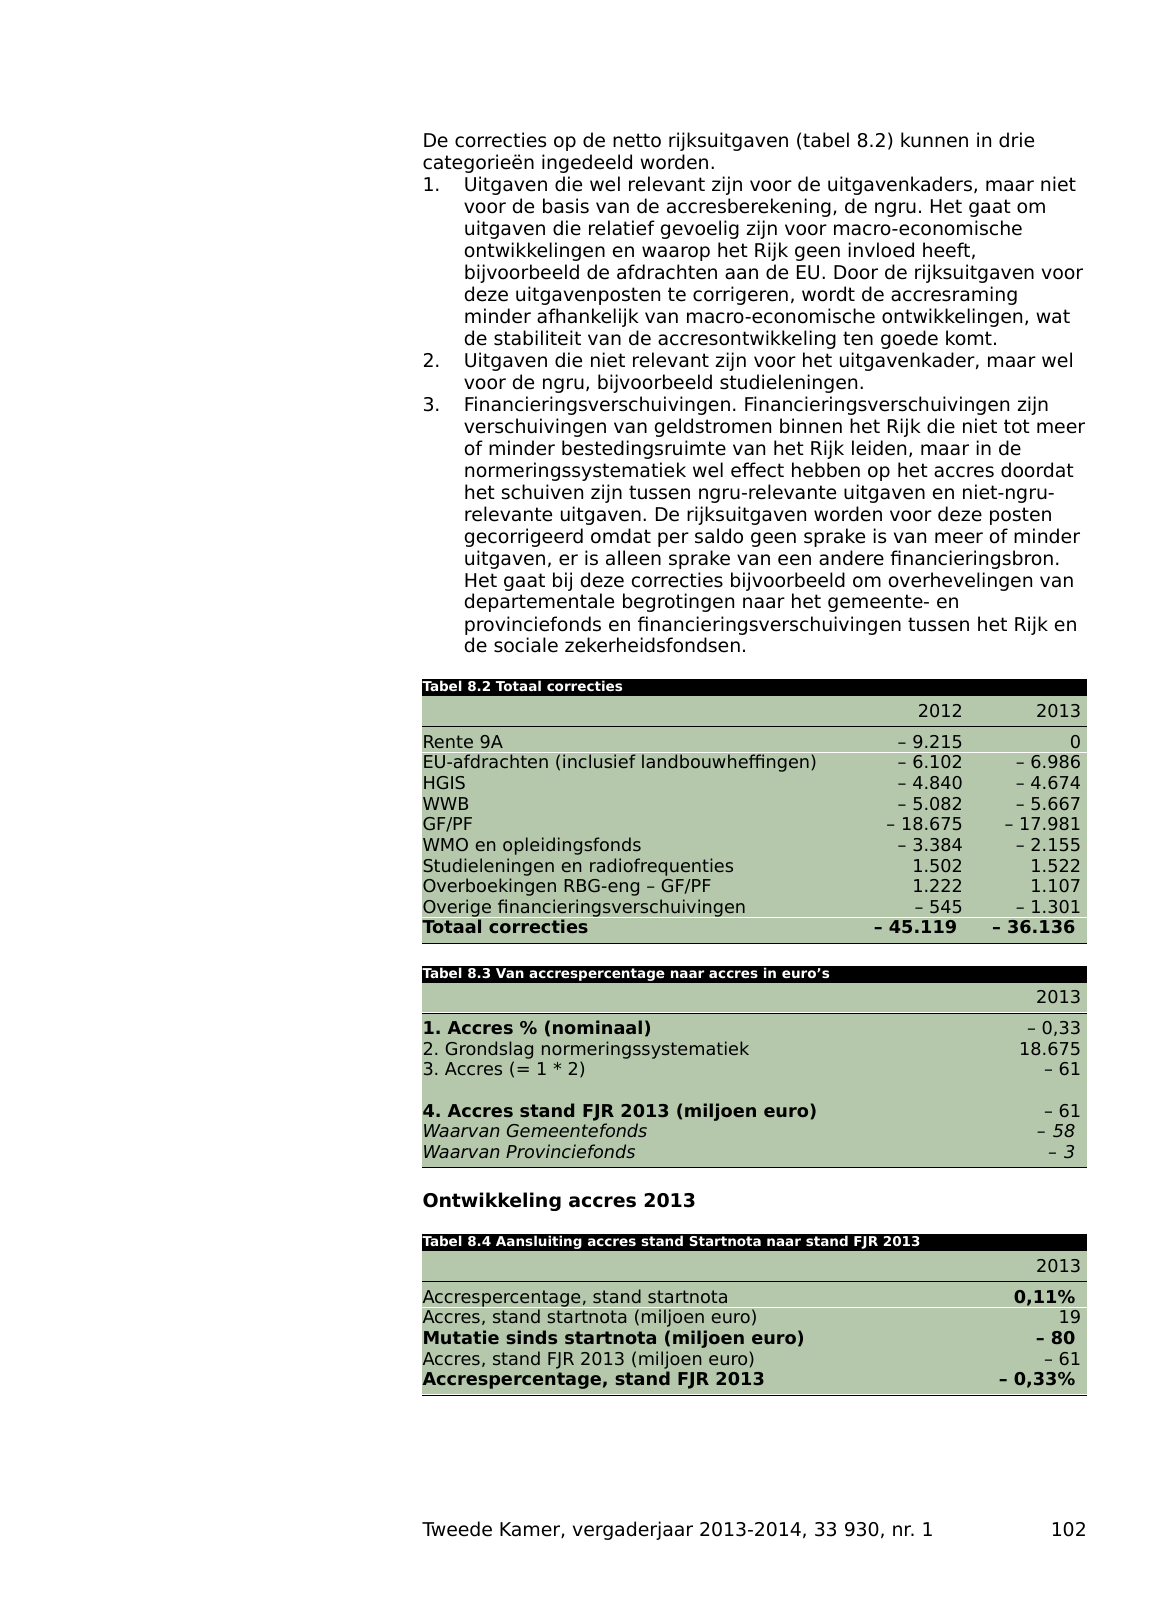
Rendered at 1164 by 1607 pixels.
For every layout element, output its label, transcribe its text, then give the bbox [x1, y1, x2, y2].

text De correcties op de netto rijksuitgaven (tabel 8.2) kunnen in drie categorieën ingedeeld worden. [422, 130, 1087, 174]
table_cell – 6.102 [850, 753, 968, 773]
table_cell Totaal correcties [422, 918, 850, 943]
table_cell [422, 1080, 968, 1101]
table_cell 2012 [850, 696, 968, 726]
text 3. Financieringsverschuivingen. Financieringsverschuivingen zijn verschuivingen van geldstromen binnen het Rijk die niet tot meer of minder bestedingsruimte van het Rijk leiden, maar in de normeringssystematiek wel effect hebben op het accres doordat het schuiven zijn tussen ngru-relevante uitgaven en niet-ngru-relevante uitgaven. De rijksuitgaven worden voor deze posten gecorrigeerd omdat per saldo geen sprake is van meer of minder uitgaven, er is alleen sprake van een andere financieringsbron. Het gaat bij deze correcties bijvoorbeeld om overhevelingen van departementale begrotingen naar het gemeente- en provinciefonds en financieringsverschuivingen tussen het Rijk en de sociale zekerheidsfondsen. [422, 394, 1087, 657]
table_cell – 0,33 [969, 1014, 1087, 1039]
table_cell [422, 696, 850, 726]
table_cell Overboekingen RBG-eng – GF/PF [422, 876, 850, 897]
table_cell 2013 [969, 696, 1087, 726]
table_cell Waarvan Gemeentefonds [422, 1121, 968, 1142]
table_cell – 61 [969, 1059, 1087, 1080]
table_cell 1.502 [850, 856, 968, 876]
table_cell 0,11% [969, 1282, 1087, 1307]
table_header Tabel 8.3 Van accrespercentage naar accres in euro’s [422, 966, 1087, 981]
table_cell Accres, stand FJR 2013 (miljoen euro) [422, 1349, 968, 1369]
table_cell WWB [422, 794, 850, 814]
table_cell – 545 [850, 897, 968, 917]
table_cell 19 [969, 1308, 1087, 1328]
table_cell – 80 [969, 1328, 1087, 1349]
table_cell – 6.986 [969, 753, 1087, 773]
table_cell Accrespercentage, stand startnota [422, 1282, 968, 1307]
table_cell – 5.082 [850, 794, 968, 814]
table_cell 2013 [969, 983, 1087, 1012]
table_cell – 17.981 [969, 814, 1087, 835]
table_cell 1. Accres % (nominaal) [422, 1014, 968, 1039]
table_cell – 9.215 [850, 727, 968, 752]
table_cell Accrespercentage, stand FJR 2013 [422, 1369, 968, 1394]
table_cell GF/PF [422, 814, 850, 835]
table_cell Mutatie sinds startnota (miljoen euro) [422, 1328, 968, 1349]
table_cell 0 [969, 727, 1087, 752]
table_cell Rente 9A [422, 727, 850, 752]
table_cell 1.107 [969, 876, 1087, 897]
table_cell Studieleningen en radiofrequenties [422, 856, 850, 876]
table_cell – 2.155 [969, 835, 1087, 856]
table_cell 2013 [969, 1251, 1087, 1281]
table_cell – 36.136 [969, 918, 1087, 943]
table_cell – 5.667 [969, 794, 1087, 814]
table_cell [969, 1080, 1087, 1101]
table_cell – 3.384 [850, 835, 968, 856]
table_cell Waarvan Provinciefonds [422, 1142, 968, 1167]
table_header Tabel 8.2 Totaal correcties [422, 679, 1087, 695]
table_cell 18.675 [969, 1039, 1087, 1059]
table_cell 1.522 [969, 856, 1087, 876]
table_cell EU-afdrachten (inclusief landbouwheffingen) [422, 753, 850, 773]
table_cell – 61 [969, 1101, 1087, 1121]
table_cell [422, 1251, 968, 1281]
table_cell – 0,33% [969, 1369, 1087, 1394]
table_cell – 4.840 [850, 773, 968, 794]
table_cell HGIS [422, 773, 850, 794]
text 2. Uitgaven die niet relevant zijn voor het uitgavenkader, maar wel voor de ngru, bijvoorbeeld studieleningen. [422, 350, 1087, 394]
table_cell – 45.119 [850, 918, 968, 943]
table_cell 2. Grondslag normeringssystematiek [422, 1039, 968, 1059]
table_cell Accres, stand startnota (miljoen euro) [422, 1308, 968, 1328]
table_cell – 18.675 [850, 814, 968, 835]
table_cell 1.222 [850, 876, 968, 897]
table_header Tabel 8.4 Aansluiting accres stand Startnota naar stand FJR 2013 [422, 1234, 1087, 1250]
table_cell – 61 [969, 1349, 1087, 1369]
table_cell – 4.674 [969, 773, 1087, 794]
table_cell – 58 [969, 1121, 1087, 1142]
subtitle Ontwikkeling accres 2013 [422, 1190, 1087, 1212]
table_cell [422, 983, 968, 1012]
table_cell 3. Accres (= 1 * 2) [422, 1059, 968, 1080]
table_cell WMO en opleidingsfonds [422, 835, 850, 856]
table_cell 4. Accres stand FJR 2013 (miljoen euro) [422, 1101, 968, 1121]
table_cell Overige financieringsverschuivingen [422, 897, 850, 917]
text 1. Uitgaven die wel relevant zijn voor de uitgavenkaders, maar niet voor de basis van de accresberekening, de ngru. Het gaat om uitgaven die relatief gevoelig zijn voor macro-economische ontwikkelingen en waarop het Rijk geen invloed heeft, bijvoorbeeld de afdrachten aan de EU. Door de rijksuitgaven voor deze uitgavenposten te corrigeren, wordt de accresraming minder afhankelijk van macro-economische ontwikkelingen, wat de stabiliteit van de accresontwikkeling ten goede komt. [422, 174, 1087, 350]
table_cell – 1.301 [969, 897, 1087, 917]
table_cell – 3 [969, 1142, 1087, 1167]
